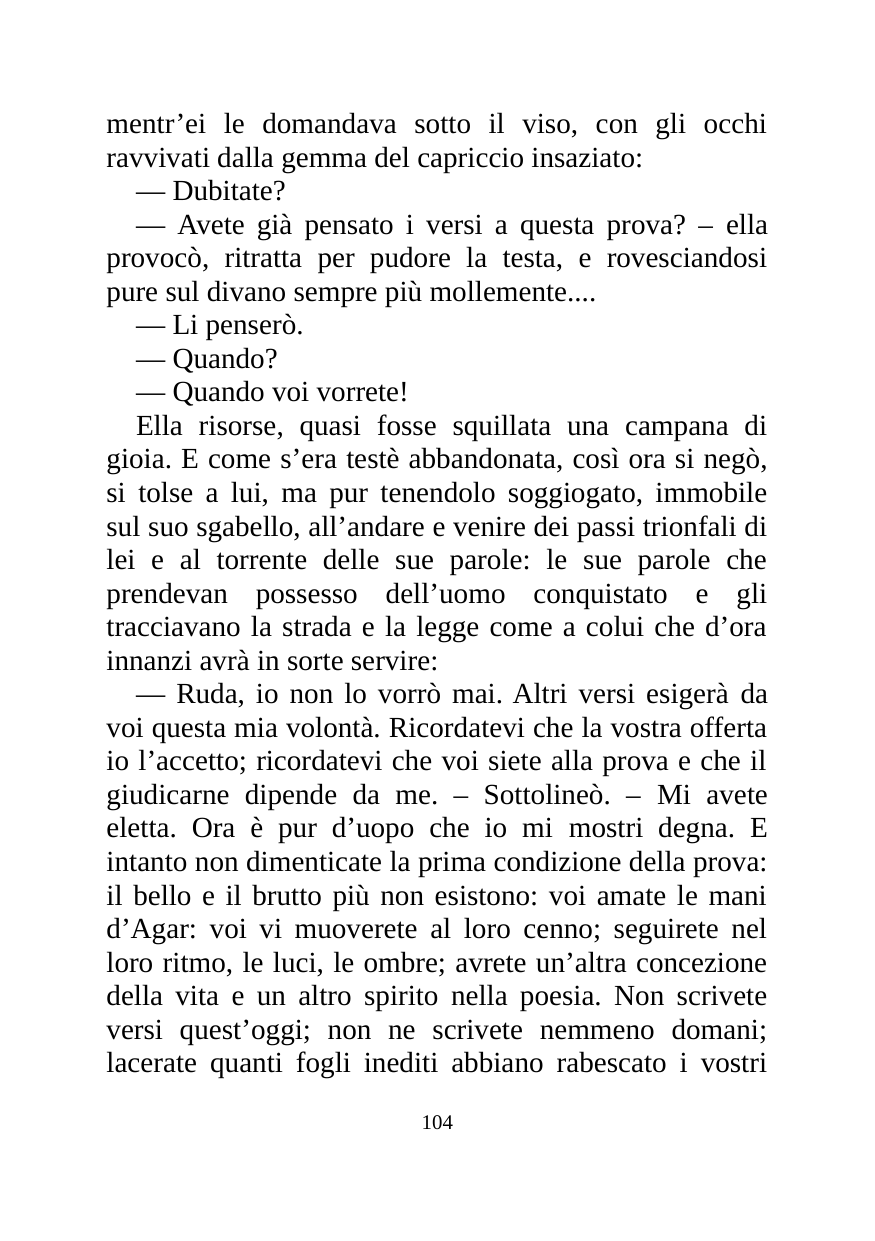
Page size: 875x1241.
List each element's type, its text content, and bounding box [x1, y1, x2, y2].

text mentr’ei le domandava sotto il viso, con gli occhi ravvivati dalla gemma del capriccio insaziato: [106, 106, 768, 173]
text Ella risorse, quasi fosse squillata una campana di gioia. E come s’era testè abbandonata, così ora si negò, si tolse a lui, ma pur tenendolo soggiogato, immobile sul suo sgabello, all’andare e venire dei passi trionfali di lei e al torrente delle sue parole: le sue parole che prendevan possesso dell’uomo conquistato e gli tracciavano la strada e la legge come a colui che d’ora innanzi avrà in sorte servire: [106, 408, 768, 676]
text — Li penserò. [106, 307, 768, 341]
text — Quando voi vorrete! [106, 374, 768, 408]
text — Dubitate? [106, 173, 768, 207]
text — Avete già pensato i versi a questa prova? – ella provocò, ritratta per pudore la testa, e rovesciandosi pure sul divano sempre più mollemente.... [106, 207, 768, 307]
text — Ruda, io non lo vorrò mai. Altri versi esigerà da voi questa mia volontà. Ricordatevi che la vostra offerta io l’accetto; ricordatevi che voi siete alla prova e che il giudicarne dipende da me. – Sottolineò. – Mi avete eletta. Ora è pur d’uopo che io mi mostri degna. E intanto non dimenticate la prima condizione della prova: il bello e il brutto più non esistono: voi amate le mani d’Agar: voi vi muoverete al loro cenno; seguirete nel loro ritmo, le luci, le ombre; avrete un’altra concezione della vita e un altro spirito nella poesia. Non scrivete versi quest’oggi; non ne scrivete nemmeno domani; lacerate quanti fogli inediti abbiano rabescato i vostri [106, 676, 768, 1079]
text — Quando? [106, 341, 768, 374]
